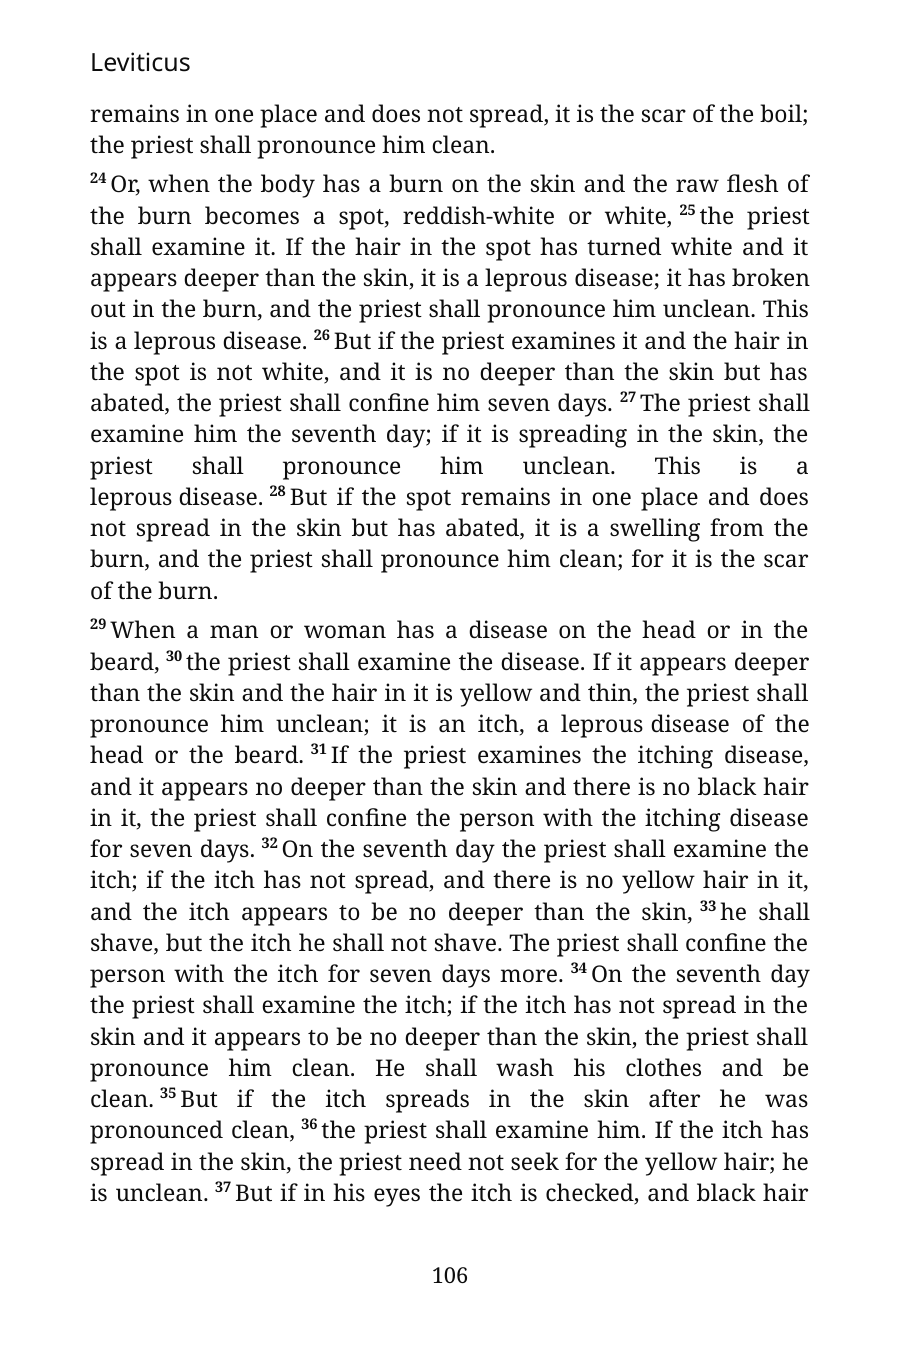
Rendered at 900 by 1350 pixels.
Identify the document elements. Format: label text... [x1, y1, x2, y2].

text remains in one place and does not spread, it is the scar of the boil; the priest shall pronounce him clean. [90, 97, 810, 160]
text 24 Or, when the body has a burn on the skin and the raw flesh of the burn becomes a spot, reddish-white or white, 25 the priest shall examine it. If the hair in the spot has turned white and it appears deeper than the skin, it is a leprous disease; it has broken out in the burn, and the priest shall pronounce him unclean. This is a leprous disease. 26 But if the priest examines it and the hair in the spot is not white, and it is no deeper than the skin but has abated, the priest shall confine him seven days. 27 The priest shall examine him the seventh day; if it is spreading in the skin, the priest shall pronounce him unclean. This is a leprous disease. 28 But if the spot remains in one place and does not spread in the skin but has abated, it is a swelling from the burn, and the priest shall pronounce him clean; for it is the scar of the burn. [90, 168, 810, 606]
text 29 When a man or woman has a disease on the head or in the beard, 30 the priest shall examine the disease. If it appears deeper than the skin and the hair in it is yellow and thin, the priest shall pronounce him unclean; it is an itch, a leprous disease of the head or the beard. 31 If the priest examines the itching disease, and it appears no deeper than the skin and there is no black hair in it, the priest shall confine the person with the itching disease for seven days. 32 On the seventh day the priest shall examine the itch; if the itch has not spread, and there is no yellow hair in it, and the itch appears to be no deeper than the skin, 33 he shall shave, but the itch he shall not shave. The priest shall confine the person with the itch for seven days more. 34 On the seventh day the priest shall examine the itch; if the itch has not spread in the skin and it appears to be no deeper than the skin, the priest shall pronounce him clean. He shall wash his clothes and be clean. 35 But if the itch spreads in the skin after he was pronounced clean, 36 the priest shall examine him. If the itch has spread in the skin, the priest need not seek for the yellow hair; he is unclean. 37 But if in his eyes the itch is checked, and black hair [90, 614, 810, 1208]
